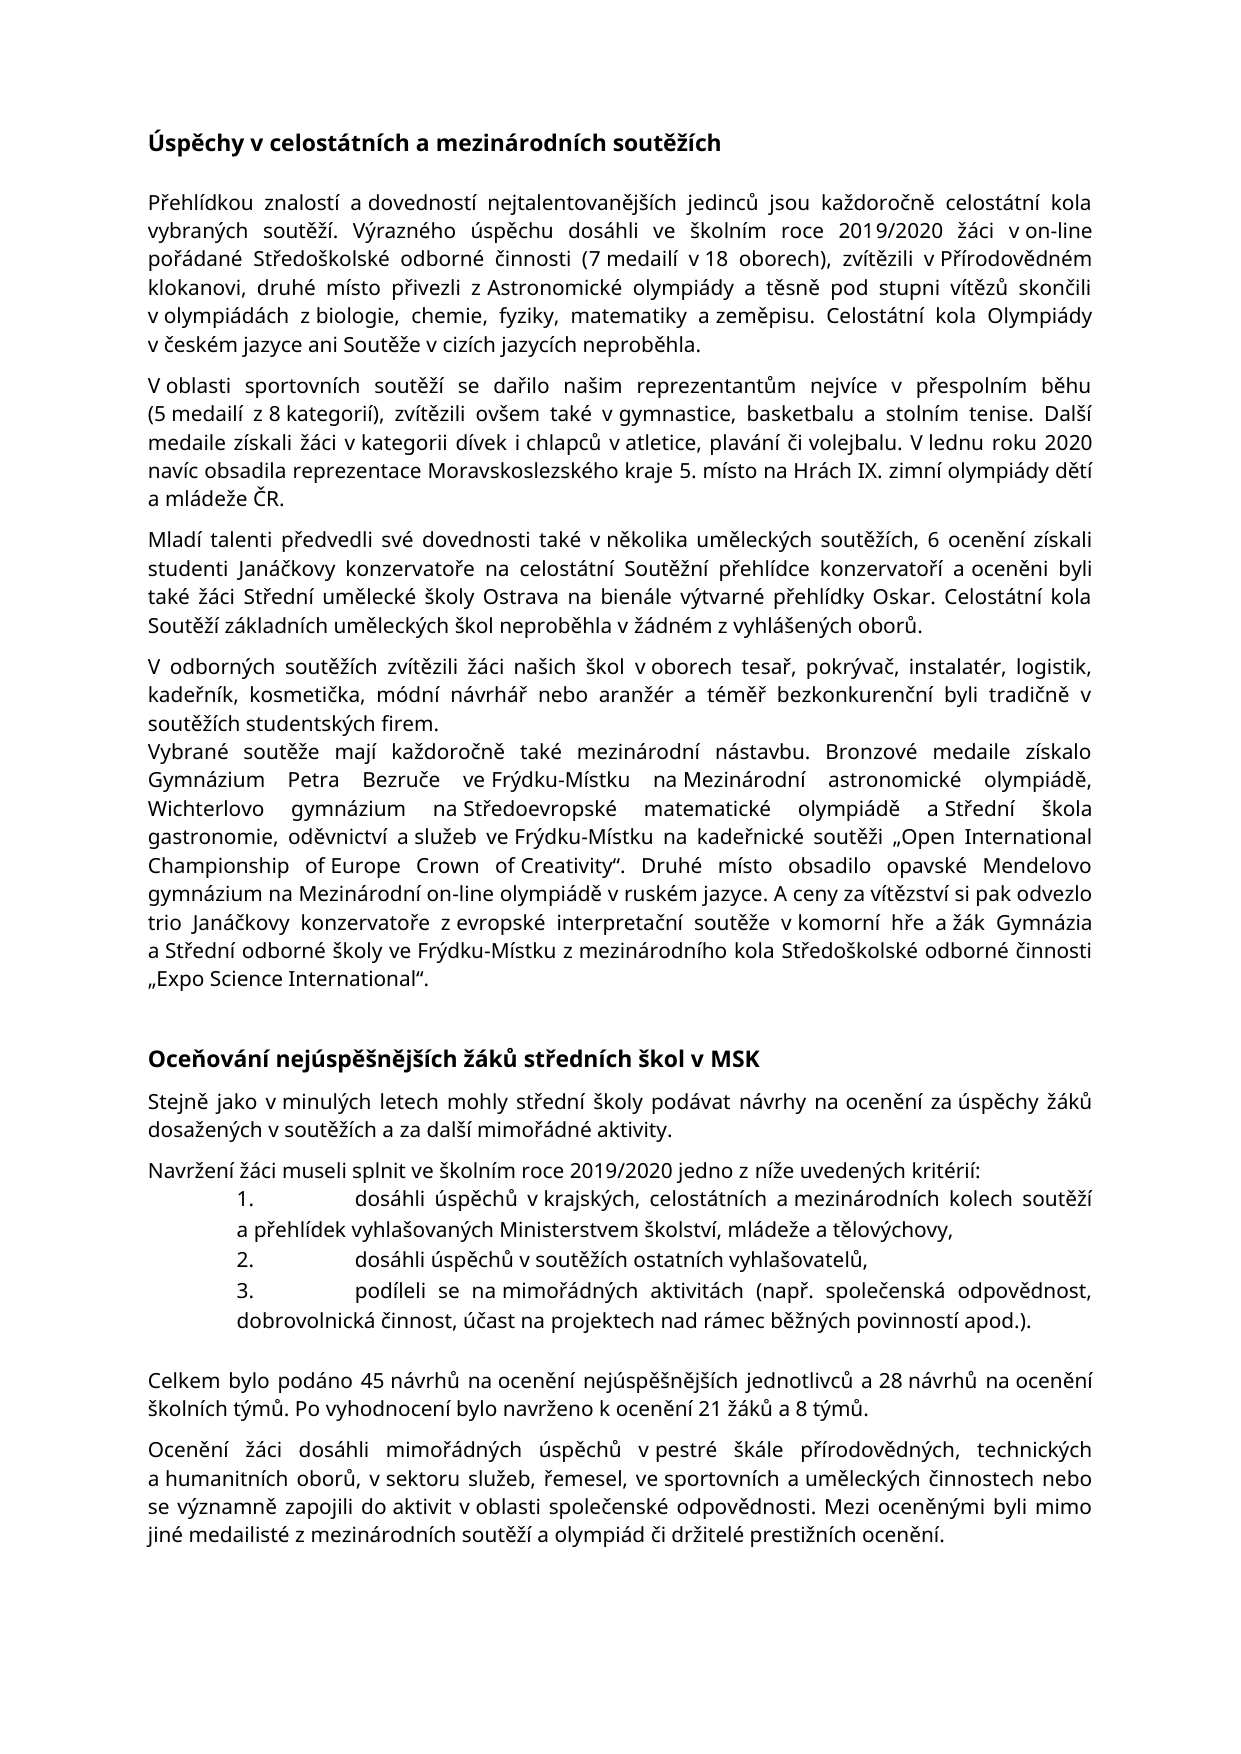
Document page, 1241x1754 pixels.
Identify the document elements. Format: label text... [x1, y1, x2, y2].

text Přehlídkou znalostí a dovedností nejtalentovanějších jedinců jsou každoročně celostátní kola vybraných soutěží. Výrazného úspěchu dosáhli ve školním roce 2019/2020 žáci v on-line pořádané Středoškolské odborné činnosti (7 medailí v 18 oborech), zvítězili v Přírodovědném klokanovi, druhé místo přivezli z Astronomické olympiády a těsně pod stupni vítězů skončili v olympiádách z biologie, chemie, fyziky, matematiky a zeměpisu. Celostátní kola Olympiády v českém jazyce ani Soutěže v cizích jazycích neproběhla. [148, 188, 1092, 358]
text Stejně jako v minulých letech mohly střední školy podávat návrhy na ocenění za úspěchy žáků dosažených v soutěžích a za další mimořádné aktivity. [148, 1087, 1092, 1144]
list dosáhli úspěchů v soutěžích ostatních vyhlašovatelů, [236, 1245, 1092, 1274]
subtitle Oceňování nejúspěšnějších žáků středních škol v MSK [148, 1043, 1092, 1074]
text Celkem bylo podáno 45 návrhů na ocenění nejúspěšnějších jednotlivců a 28 návrhů na ocenění školních týmů. Po vyhodnocení bylo navrženo k ocenění 21 žáků a 8 týmů. [148, 1366, 1092, 1423]
text Ocenění žáci dosáhli mimořádných úspěchů v pestré škále přírodovědných, technických a humanitních oborů, v sektoru služeb, řemesel, ve sportovních a uměleckých činnostech nebo se významně zapojili do aktivit v oblasti společenské odpovědnosti. Mezi oceněnými byli mimo jiné medailisté z mezinárodních soutěží a olympiád či držitelé prestižních ocenění. [148, 1435, 1092, 1549]
text V odborných soutěžích zvítězili žáci našich škol v oborech tesař, pokrývač, instalatér, logistik, kadeřník, kosmetička, módní návrhář nebo aranžér a téměř bezkonkurenční byli tradičně v soutěžích studentských firem. [148, 652, 1092, 737]
subtitle Úspěchy v celostátních a mezinárodních soutěžích [148, 127, 1092, 158]
text V oblasti sportovních soutěží se dařilo našim reprezentantům nejvíce v přespolním běhu (5 medailí z 8 kategorií), zvítězili ovšem také v gymnastice, basketbalu a stolním tenise. Další medaile získali žáci v kategorii dívek i chlapců v atletice, plavání či volejbalu. V lednu roku 2020 navíc obsadila reprezentace Moravskoslezského kraje 5. místo na Hrách IX. zimní olympiády dětí a mládeže ČR. [148, 371, 1092, 513]
list dosáhli úspěchů v krajských, celostátních a mezinárodních kolech soutěží a přehlídek vyhlašovaných Ministerstvem školství, mládeže a tělovýchovy, [236, 1184, 1092, 1243]
list podíleli se na mimořádných aktivitách (např. společenská odpovědnost, dobrovolnická činnost, účast na projektech nad rámec běžných povinností apod.). [236, 1276, 1092, 1335]
text Navržení žáci museli splnit ve školním roce 2019/2020 jedno z níže uvedených kritérií: [148, 1156, 1092, 1184]
text Mladí talenti předvedli své dovednosti také v několika uměleckých soutěžích, 6 ocenění získali studenti Janáčkovy konzervatoře na celostátní Soutěžní přehlídce konzervatoří a oceněni byli také žáci Střední umělecké školy Ostrava na bienále výtvarné přehlídky Oskar. Celostátní kola Soutěží základních uměleckých škol neproběhla v žádném z vyhlášených oborů. [148, 526, 1092, 639]
text Vybrané soutěže mají každoročně také mezinárodní nástavbu. Bronzové medaile získalo Gymnázium Petra Bezruče ve Frýdku‑Místku na Mezinárodní astronomické olympiádě, Wichterlovo gymnázium na Středoevropské matematické olympiádě a Střední škola gastronomie, oděvnictví a služeb ve Frýdku‑Místku na kadeřnické soutěži „Open International Championship of Europe Crown of Creativity“. Druhé místo obsadilo opavské Mendelovo gymnázium na Mezinárodní on‑line olympiádě v ruském jazyce. A ceny za vítězství si pak odvezlo trio Janáčkovy konzervatoře z evropské interpretační soutěže v komorní hře a žák Gymnázia a Střední odborné školy ve Frýdku‑Místku z mezinárodního kola Středoškolské odborné činnosti „Expo Science International“. [148, 737, 1092, 993]
